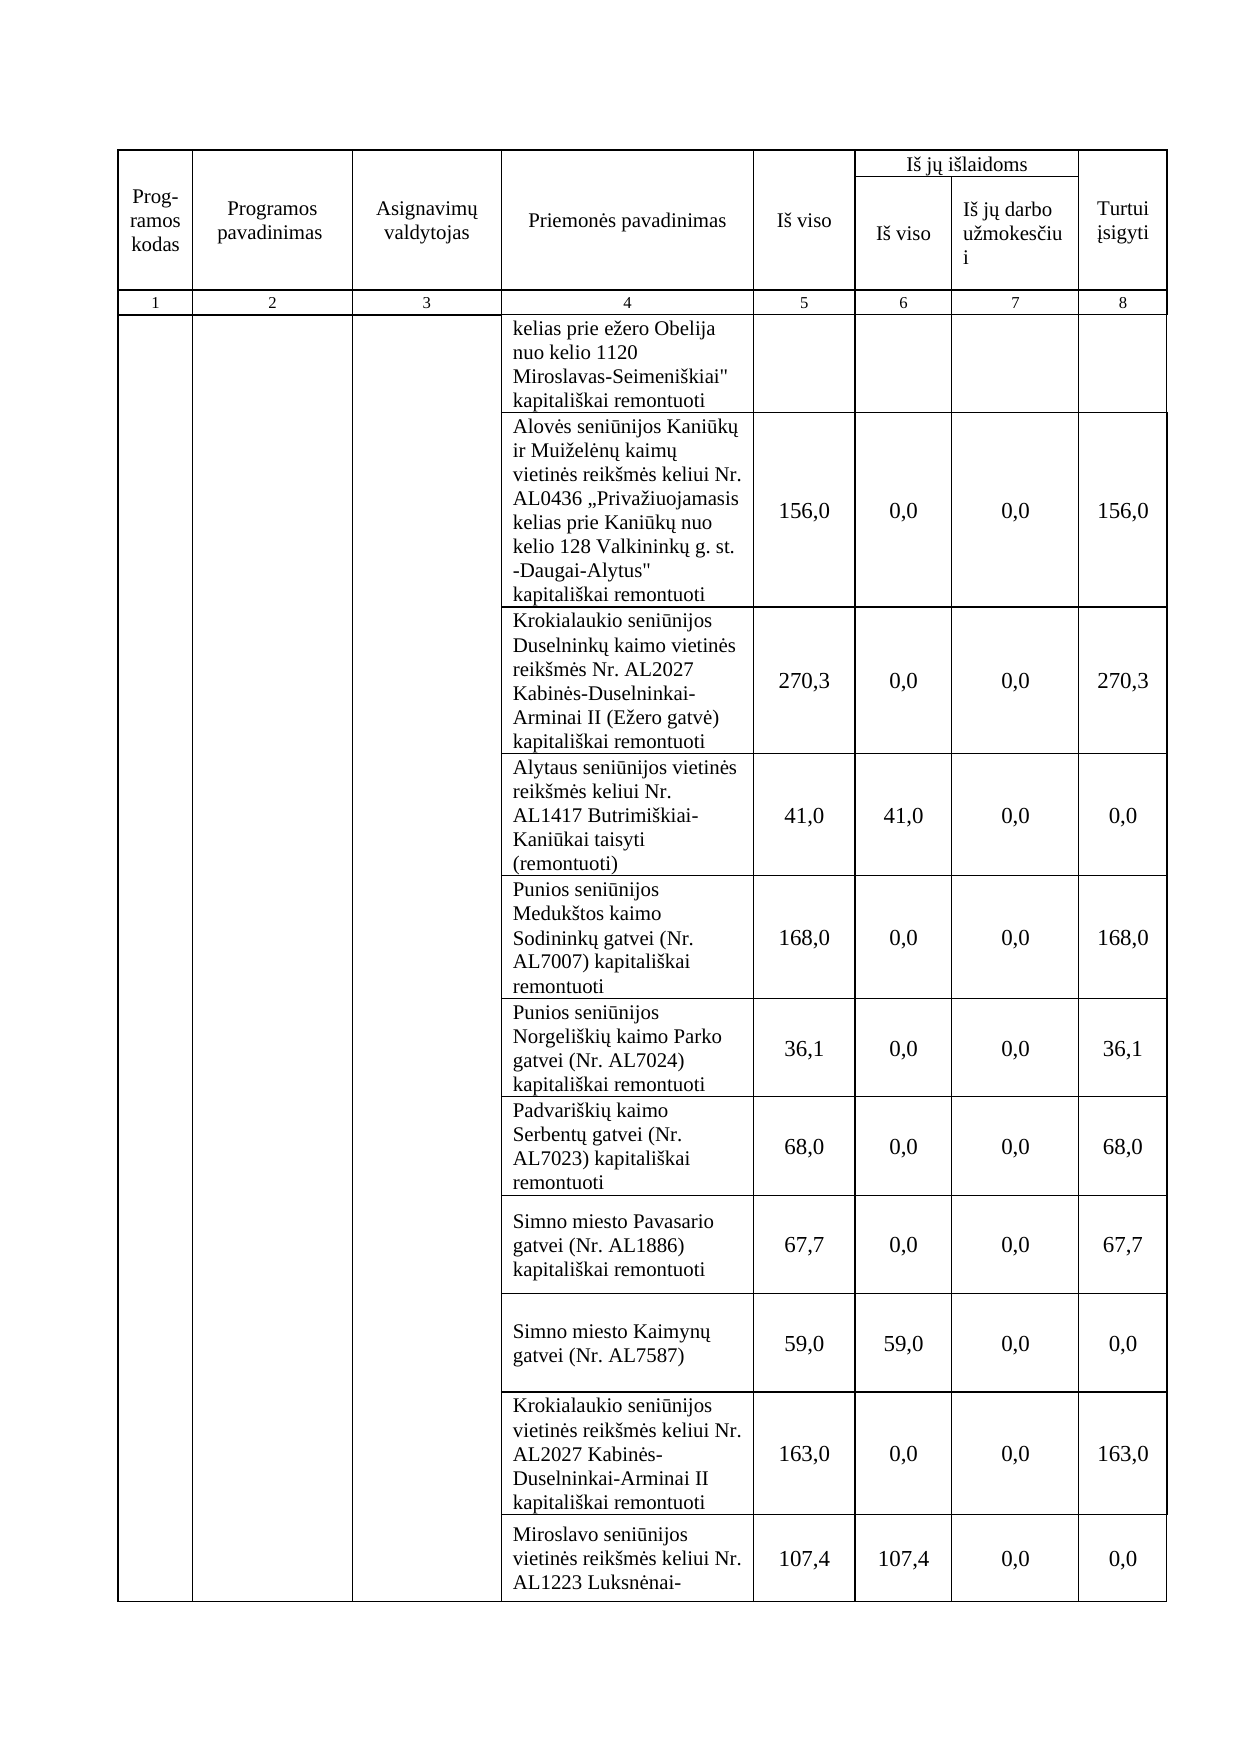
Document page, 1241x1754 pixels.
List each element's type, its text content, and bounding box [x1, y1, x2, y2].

table_header Prog-ramos kodas [119, 151, 192, 288]
table_cell 0,0 [952, 413, 1078, 606]
table_cell 0,0 [952, 1515, 1078, 1601]
table_cell Alovės seniūnijos Kaniūkų ir Muiželėnų kaimų vietinės reikšmės keliui Nr. AL0436 „Privažiuojamasis kelias prie Kaniūkų nuo kelio 128 Valkininkų g. st. -Daugai-Alytus" kapitališkai remontuoti [502, 413, 753, 606]
table_cell [952, 315, 1078, 412]
table_cell 156,0 [754, 413, 854, 606]
table_cell Punios seniūnijos Norgeliškių kaimo Parko gatvei (Nr. AL7024) kapitališkai remontuoti [502, 999, 753, 1096]
table_cell 67,7 [1079, 1196, 1166, 1293]
table_cell 270,3 [1079, 608, 1166, 753]
table_cell [119, 316, 192, 1601]
table_cell 0,0 [856, 876, 951, 998]
table_cell 270,3 [754, 608, 854, 753]
table_cell [353, 316, 501, 1601]
table_cell [856, 315, 951, 412]
table_header Priemonės pavadinimas [502, 151, 753, 288]
table_cell 41,0 [856, 754, 951, 875]
table_cell 0,0 [856, 413, 951, 606]
table_header Turtui įsigyti [1079, 151, 1166, 288]
table_cell 107,4 [754, 1515, 854, 1601]
table_cell 68,0 [1079, 1097, 1166, 1194]
table_cell 163,0 [1079, 1393, 1166, 1514]
table_cell 36,1 [1079, 999, 1166, 1096]
table_cell Krokialaukio seniūnijos Duselninkų kaimo vietinės reikšmės Nr. AL2027 Kabinės-Duselninkai-Arminai II (Ežero gatvė) kapitališkai remontuoti [502, 608, 753, 753]
table_header Programos pavadinimas [193, 151, 352, 288]
table_cell 5 [754, 291, 854, 313]
table_cell Iš viso [856, 177, 951, 288]
table_cell 4 [502, 291, 753, 313]
table_cell Alytaus seniūnijos vietinės reikšmės keliui Nr. AL1417 Butrimiškiai-Kaniūkai taisyti (remontuoti) [502, 754, 753, 875]
table_cell 107,4 [856, 1515, 951, 1601]
table_cell 6 [856, 291, 951, 313]
table_cell 41,0 [754, 754, 854, 875]
table_cell 67,7 [754, 1196, 854, 1293]
table_cell 0,0 [952, 608, 1078, 753]
table_cell 0,0 [952, 999, 1078, 1096]
table_cell 3 [353, 291, 501, 313]
table_cell 0,0 [856, 1097, 951, 1194]
table_cell Punios seniūnijos Medukštos kaimo Sodininkų gatvei (Nr. AL7007) kapitališkai remontuoti [502, 876, 753, 998]
table_cell kelias prie ežero Obelija nuo kelio 1120 Miroslavas-Seimeniškiai" kapitališkai remontuoti [502, 315, 753, 412]
table_cell 0,0 [1079, 754, 1166, 875]
table_cell 68,0 [754, 1097, 854, 1194]
table_header Iš viso [754, 151, 854, 288]
table_cell 0,0 [1079, 1515, 1166, 1601]
table_cell 0,0 [952, 754, 1078, 875]
table_cell 0,0 [1079, 1294, 1166, 1391]
table_cell 36,1 [754, 999, 854, 1096]
table_cell 59,0 [856, 1294, 951, 1391]
table_cell 0,0 [856, 1393, 951, 1514]
table_cell 0,0 [952, 1196, 1078, 1293]
table_cell 0,0 [952, 1393, 1078, 1514]
table_cell [754, 315, 854, 412]
table_cell 0,0 [952, 876, 1078, 998]
table_header Iš jų išlaidoms [856, 151, 1078, 176]
table_cell 0,0 [952, 1294, 1078, 1391]
table_cell Simno miesto Pavasario gatvei (Nr. AL1886) kapitališkai remontuoti [502, 1196, 753, 1293]
table_cell Iš jų darbo užmokesčiui [952, 177, 1078, 288]
table_cell [1079, 315, 1166, 412]
table_cell 59,0 [754, 1294, 854, 1391]
table_cell [193, 316, 352, 1601]
table_cell 0,0 [952, 1097, 1078, 1194]
table_cell Krokialaukio seniūnijos vietinės reikšmės keliui Nr. AL2027 Kabinės-Duselninkai-Arminai II kapitališkai remontuoti [502, 1393, 753, 1514]
table_header Asignavimų valdytojas [353, 151, 501, 288]
table_cell 156,0 [1079, 413, 1166, 606]
table_cell 8 [1079, 291, 1166, 313]
table_cell Padvariškių kaimo Serbentų gatvei (Nr. AL7023) kapitališkai remontuoti [502, 1097, 753, 1194]
table_cell 0,0 [856, 999, 951, 1096]
table_cell 1 [119, 291, 192, 313]
table_cell Miroslavo seniūnijos vietinės reikšmės keliui Nr. AL1223 Luksnėnai- [502, 1515, 753, 1601]
table_cell 168,0 [1079, 876, 1166, 998]
table_cell 168,0 [754, 876, 854, 998]
table_cell Simno miesto Kaimynų gatvei (Nr. AL7587) [502, 1294, 753, 1391]
table_cell 163,0 [754, 1393, 854, 1514]
table_cell 0,0 [856, 1196, 951, 1293]
table_cell 0,0 [856, 608, 951, 753]
table_cell 2 [193, 291, 352, 313]
table_cell 7 [952, 291, 1078, 313]
